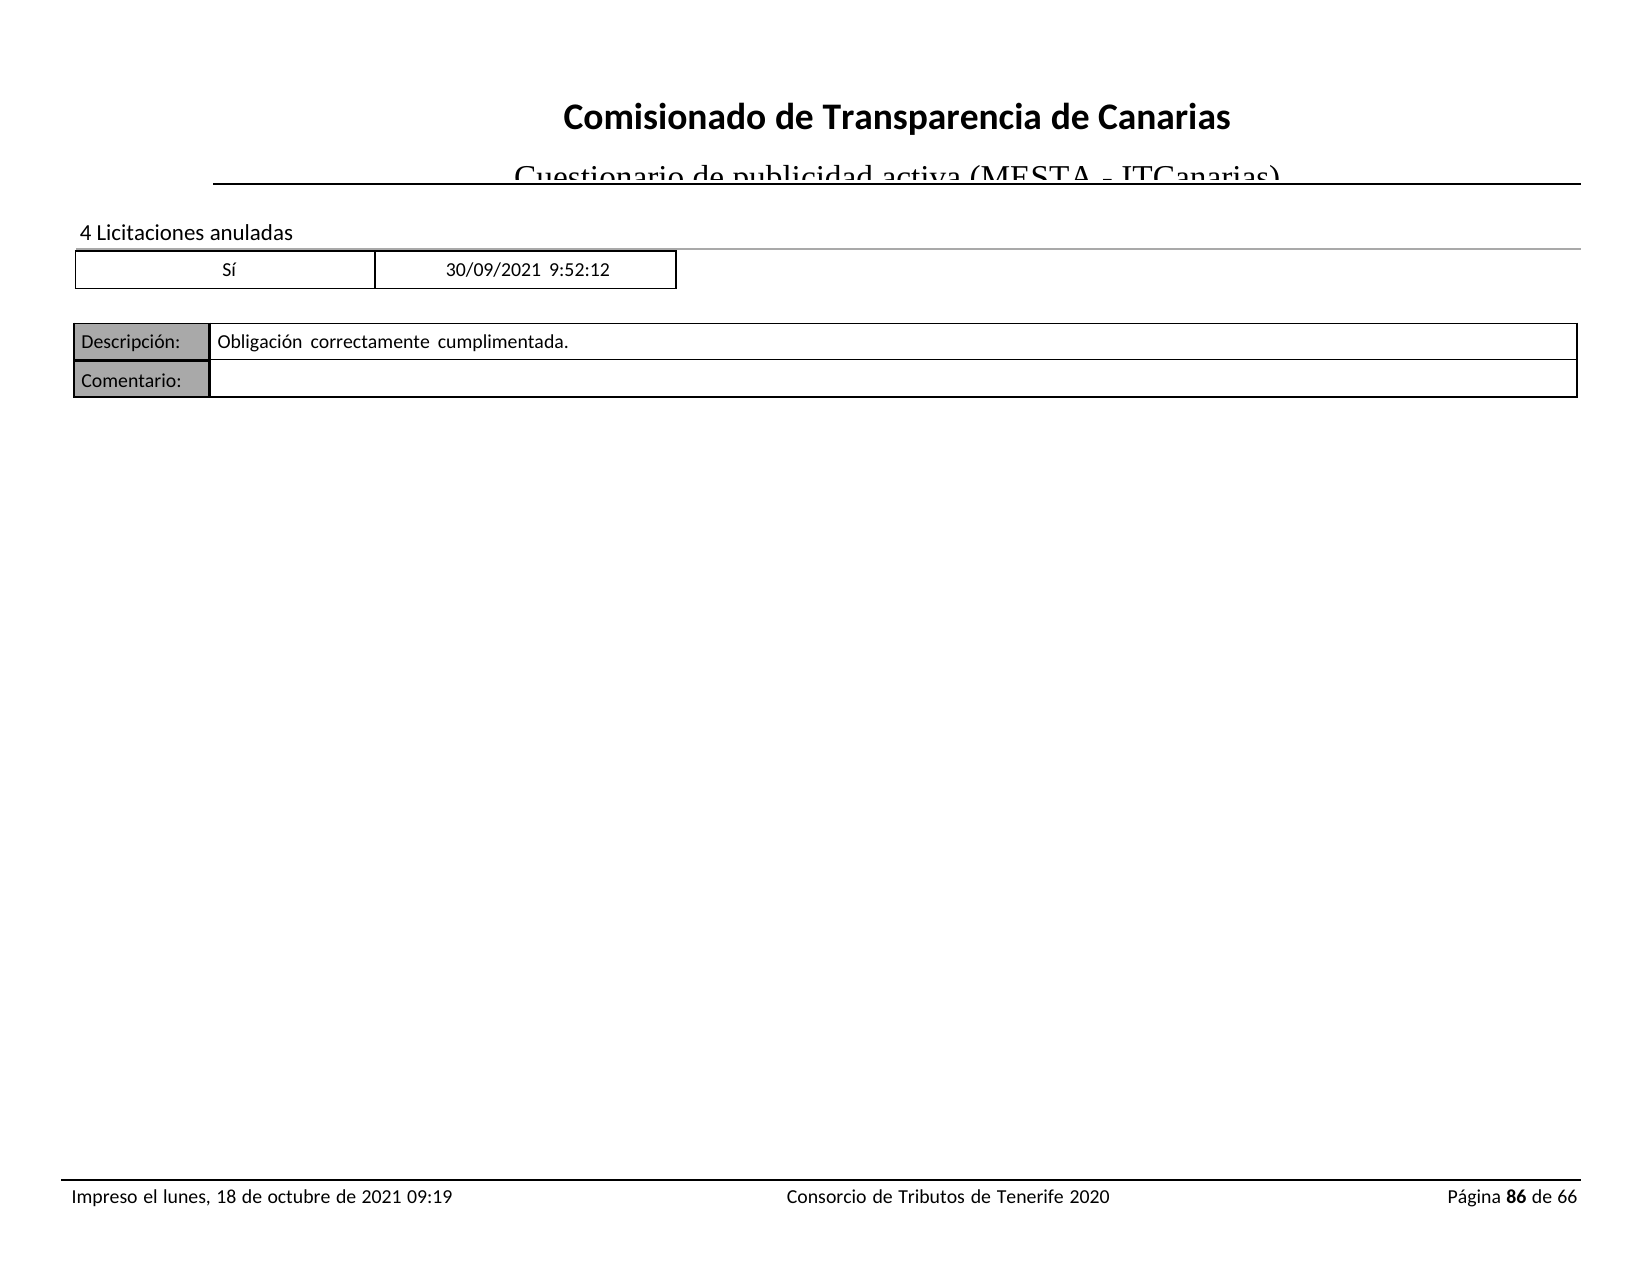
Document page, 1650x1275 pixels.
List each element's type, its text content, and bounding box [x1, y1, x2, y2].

table_header Obligación correctamente cumplimentada. [211, 324, 1576, 359]
table_cell Comentario: [75, 362, 208, 396]
table_cell Sí [76, 252, 374, 287]
table_header Descripción: [75, 324, 208, 359]
table_cell [211, 360, 1576, 396]
table_cell 30/09/2021 9:52:12 [376, 252, 675, 287]
